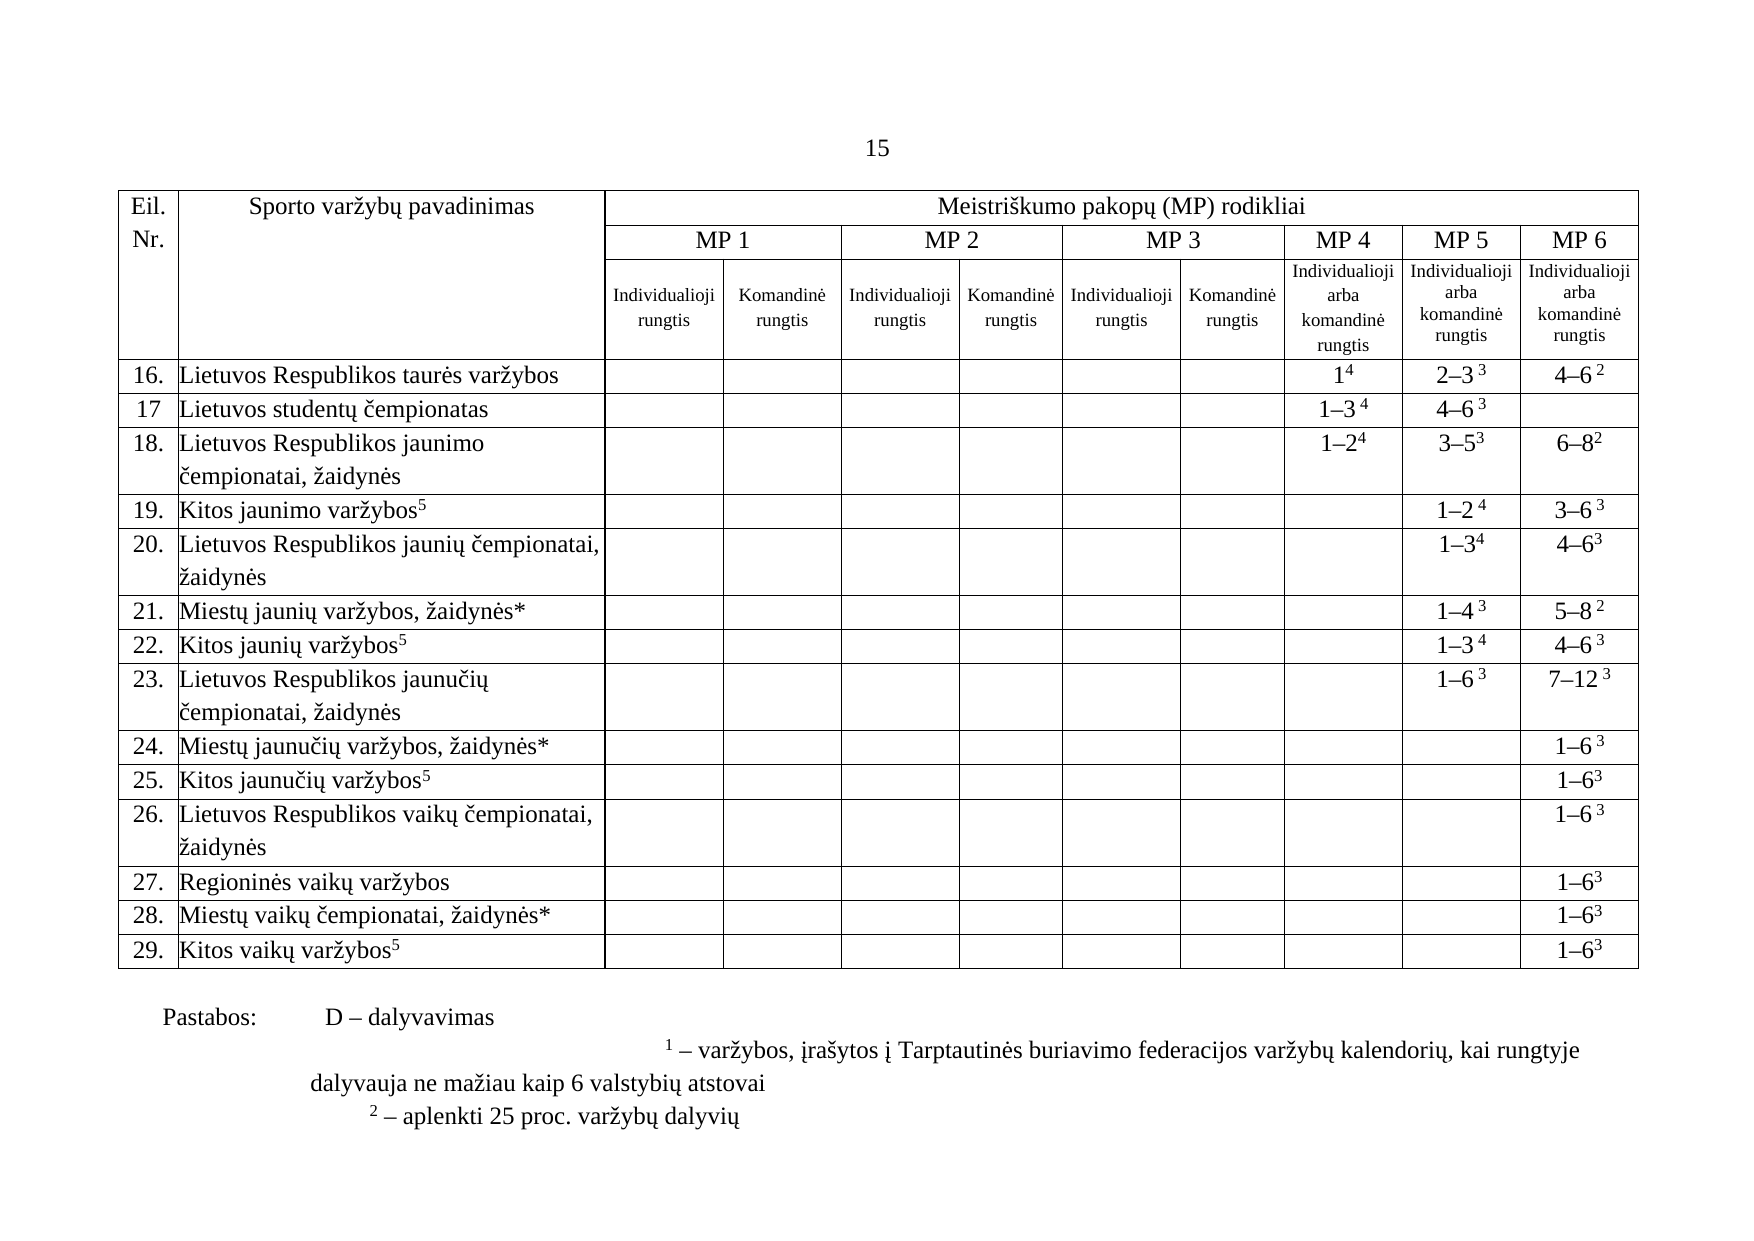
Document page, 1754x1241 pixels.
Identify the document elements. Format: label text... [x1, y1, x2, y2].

table_cell MP 3 [1063, 226, 1284, 258]
table_cell [1181, 495, 1284, 528]
table_cell [1063, 428, 1180, 494]
table_cell 5–8 2 [1521, 596, 1638, 629]
table_cell [1285, 935, 1402, 968]
table_cell [724, 596, 841, 629]
table_cell 18. [119, 428, 178, 494]
table_cell [842, 630, 959, 663]
table_cell Lietuvos studentų čempionatas [179, 394, 604, 427]
table_cell 1–6 3 [1521, 731, 1638, 764]
table_cell [1063, 731, 1180, 764]
table_cell [1285, 596, 1402, 629]
table_cell 4–6 2 [1521, 360, 1638, 393]
table_cell 3–6 3 [1521, 495, 1638, 528]
table_cell [1063, 765, 1180, 798]
table_cell MP 6 [1521, 226, 1638, 258]
table_cell Lietuvos Respublikos taurės varžybos [179, 360, 604, 393]
table_cell [1181, 765, 1284, 798]
table_cell Individualioji rungtis [606, 260, 723, 359]
table_cell [606, 867, 723, 899]
table_cell [606, 360, 723, 393]
table_cell [1285, 529, 1402, 595]
table_cell [1285, 765, 1402, 798]
text 2 – aplenkti 25 proc. varžybų dalyvių [162, 1101, 1636, 1129]
table_cell [724, 731, 841, 764]
table_cell 7–12 3 [1521, 664, 1638, 730]
table_cell [606, 765, 723, 798]
table_header Eil. Nr. [119, 191, 178, 359]
table_cell 1–34 [1403, 529, 1520, 595]
table_cell [842, 901, 959, 934]
table_cell Miestų jaunių varžybos, žaidynės* [179, 596, 604, 629]
table_cell [1403, 765, 1520, 798]
table_cell 24. [119, 731, 178, 764]
table_cell 21. [119, 596, 178, 629]
table_cell [1181, 596, 1284, 629]
table_cell [724, 495, 841, 528]
table_cell Komandinė rungtis [724, 260, 841, 359]
table_cell 2–3 3 [1403, 360, 1520, 393]
table_cell [606, 529, 723, 595]
table_cell [842, 596, 959, 629]
table_cell MP 2 [842, 226, 1062, 258]
table_cell [1063, 394, 1180, 427]
table_cell Individualioji rungtis [842, 260, 959, 359]
table_cell Individualioji arba komandinė rungtis [1521, 260, 1638, 359]
table_cell [1181, 664, 1284, 730]
table_cell [842, 664, 959, 730]
table_cell [1063, 630, 1180, 663]
table_cell Kitos jaunimo varžybos5 [179, 495, 604, 528]
table_cell [1181, 901, 1284, 934]
table_cell 22. [119, 630, 178, 663]
table_cell [1063, 360, 1180, 393]
table_cell [960, 495, 1062, 528]
table_cell Kitos jaunučių varžybos5 [179, 765, 604, 798]
table_cell Lietuvos Respublikos jaunių čempionatai, žaidynės [179, 529, 604, 595]
table_cell [1181, 867, 1284, 899]
table_cell [1181, 394, 1284, 427]
table_cell 1–63 [1521, 901, 1638, 934]
table_cell 17 [119, 394, 178, 427]
table_cell [606, 664, 723, 730]
table_cell 6–82 [1521, 428, 1638, 494]
table_cell Individualioji arba komandinė rungtis [1285, 260, 1402, 359]
table_cell 26. [119, 800, 178, 866]
table_cell [724, 630, 841, 663]
table_cell 4–6 3 [1521, 630, 1638, 663]
table_cell 3–53 [1403, 428, 1520, 494]
table_cell [724, 935, 841, 968]
table_cell [842, 394, 959, 427]
table_cell [1285, 867, 1402, 899]
table_cell [1063, 596, 1180, 629]
table_cell Lietuvos Respublikos vaikų čempionatai, žaidynės [179, 800, 604, 866]
table_cell [606, 630, 723, 663]
table_cell [1403, 901, 1520, 934]
table_cell [960, 630, 1062, 663]
table_cell [960, 765, 1062, 798]
table_cell [1063, 901, 1180, 934]
table_cell [960, 394, 1062, 427]
table_cell 1–3 4 [1403, 630, 1520, 663]
table_cell Individualioji rungtis [1063, 260, 1180, 359]
table_cell [724, 394, 841, 427]
table_cell Individualioji arba komandinė rungtis [1403, 260, 1520, 359]
table_header Meistriškumo pakopų (MP) rodikliai [606, 191, 1638, 224]
table_cell MP 1 [606, 226, 841, 258]
table_cell [1181, 529, 1284, 595]
table_cell 4–63 [1521, 529, 1638, 595]
table_cell [724, 867, 841, 899]
table_cell Regioninės vaikų varžybos [179, 867, 604, 899]
table_cell [724, 800, 841, 866]
table_cell [1063, 867, 1180, 899]
table_cell [1521, 394, 1638, 427]
table_cell 20. [119, 529, 178, 595]
table_header Sporto varžybų pavadinimas [179, 191, 604, 359]
table_cell [960, 901, 1062, 934]
table_cell [1403, 800, 1520, 866]
table_cell [724, 360, 841, 393]
table_cell Lietuvos Respublikos jaunimo čempionatai, žaidynės [179, 428, 604, 494]
table_cell [842, 360, 959, 393]
table_cell [960, 935, 1062, 968]
table_cell MP 5 [1403, 226, 1520, 258]
table_cell [724, 901, 841, 934]
table_cell [606, 394, 723, 427]
table_cell [606, 901, 723, 934]
table_cell 4–6 3 [1403, 394, 1520, 427]
table_cell [724, 765, 841, 798]
text Pastabos: D – dalyvavimas [162, 1002, 1636, 1031]
table_cell 14 [1285, 360, 1402, 393]
table_cell [1285, 664, 1402, 730]
table_cell [1285, 731, 1402, 764]
table_cell 1–24 [1285, 428, 1402, 494]
table_cell [1181, 630, 1284, 663]
table_cell [960, 731, 1062, 764]
table_cell 1–2 4 [1403, 495, 1520, 528]
table_cell Lietuvos Respublikos jaunučių čempionatai, žaidynės [179, 664, 604, 730]
table_cell [960, 529, 1062, 595]
table_cell 1–4 3 [1403, 596, 1520, 629]
table_cell Kitos jaunių varžybos5 [179, 630, 604, 663]
table_cell 19. [119, 495, 178, 528]
table_cell [960, 664, 1062, 730]
table_cell [842, 428, 959, 494]
text 1 – varžybos, įrašytos į Tarptautinės buriavimo federacijos varžybų kalendorių, kai rungtyje dalyvauja ne mažiau kaip 6 valstybių atstovai [310, 1035, 1636, 1097]
table_cell [724, 664, 841, 730]
table_cell 1–63 [1521, 935, 1638, 968]
table_cell [1063, 664, 1180, 730]
table_cell [1403, 731, 1520, 764]
table_cell Kitos vaikų varžybos5 [179, 935, 604, 968]
table_cell Miestų vaikų čempionatai, žaidynės* [179, 901, 604, 934]
table_cell Komandinė rungtis [1181, 260, 1284, 359]
table_cell Komandinė rungtis [960, 260, 1062, 359]
table_cell [1285, 901, 1402, 934]
table_cell [960, 867, 1062, 899]
table_cell [842, 935, 959, 968]
table_cell 1–63 [1521, 765, 1638, 798]
table_cell [842, 529, 959, 595]
table_cell 29. [119, 935, 178, 968]
table_cell 16. [119, 360, 178, 393]
table_cell [960, 800, 1062, 866]
table_cell [606, 428, 723, 494]
table_cell [842, 867, 959, 899]
table_cell [842, 731, 959, 764]
table_cell [960, 360, 1062, 393]
table_cell [724, 428, 841, 494]
table_cell [842, 495, 959, 528]
table_cell 23. [119, 664, 178, 730]
table_cell [606, 731, 723, 764]
table_cell [1403, 867, 1520, 899]
table_cell Miestų jaunučių varžybos, žaidynės* [179, 731, 604, 764]
table_cell [1063, 935, 1180, 968]
table_cell 25. [119, 765, 178, 798]
table_cell [1181, 428, 1284, 494]
table_cell [1181, 360, 1284, 393]
table_cell 1–63 [1521, 867, 1638, 899]
table_cell 28. [119, 901, 178, 934]
table_cell [606, 935, 723, 968]
table_cell [1181, 800, 1284, 866]
table_cell [960, 596, 1062, 629]
table_cell [1285, 495, 1402, 528]
table_cell 1–6 3 [1521, 800, 1638, 866]
table_cell [1403, 935, 1520, 968]
table_cell [842, 800, 959, 866]
table_cell 27. [119, 867, 178, 899]
table_cell [1063, 495, 1180, 528]
table_cell MP 4 [1285, 226, 1402, 258]
table_cell [960, 428, 1062, 494]
table_cell 1–3 4 [1285, 394, 1402, 427]
table_cell 1–6 3 [1403, 664, 1520, 730]
table_cell [1181, 731, 1284, 764]
table_cell [1285, 630, 1402, 663]
table_cell [606, 596, 723, 629]
table_cell [606, 495, 723, 528]
table_cell [606, 800, 723, 866]
table_cell [1181, 935, 1284, 968]
table_cell [1285, 800, 1402, 866]
table_cell [724, 529, 841, 595]
table_cell [842, 765, 959, 798]
table_cell [1063, 800, 1180, 866]
table_cell [1063, 529, 1180, 595]
